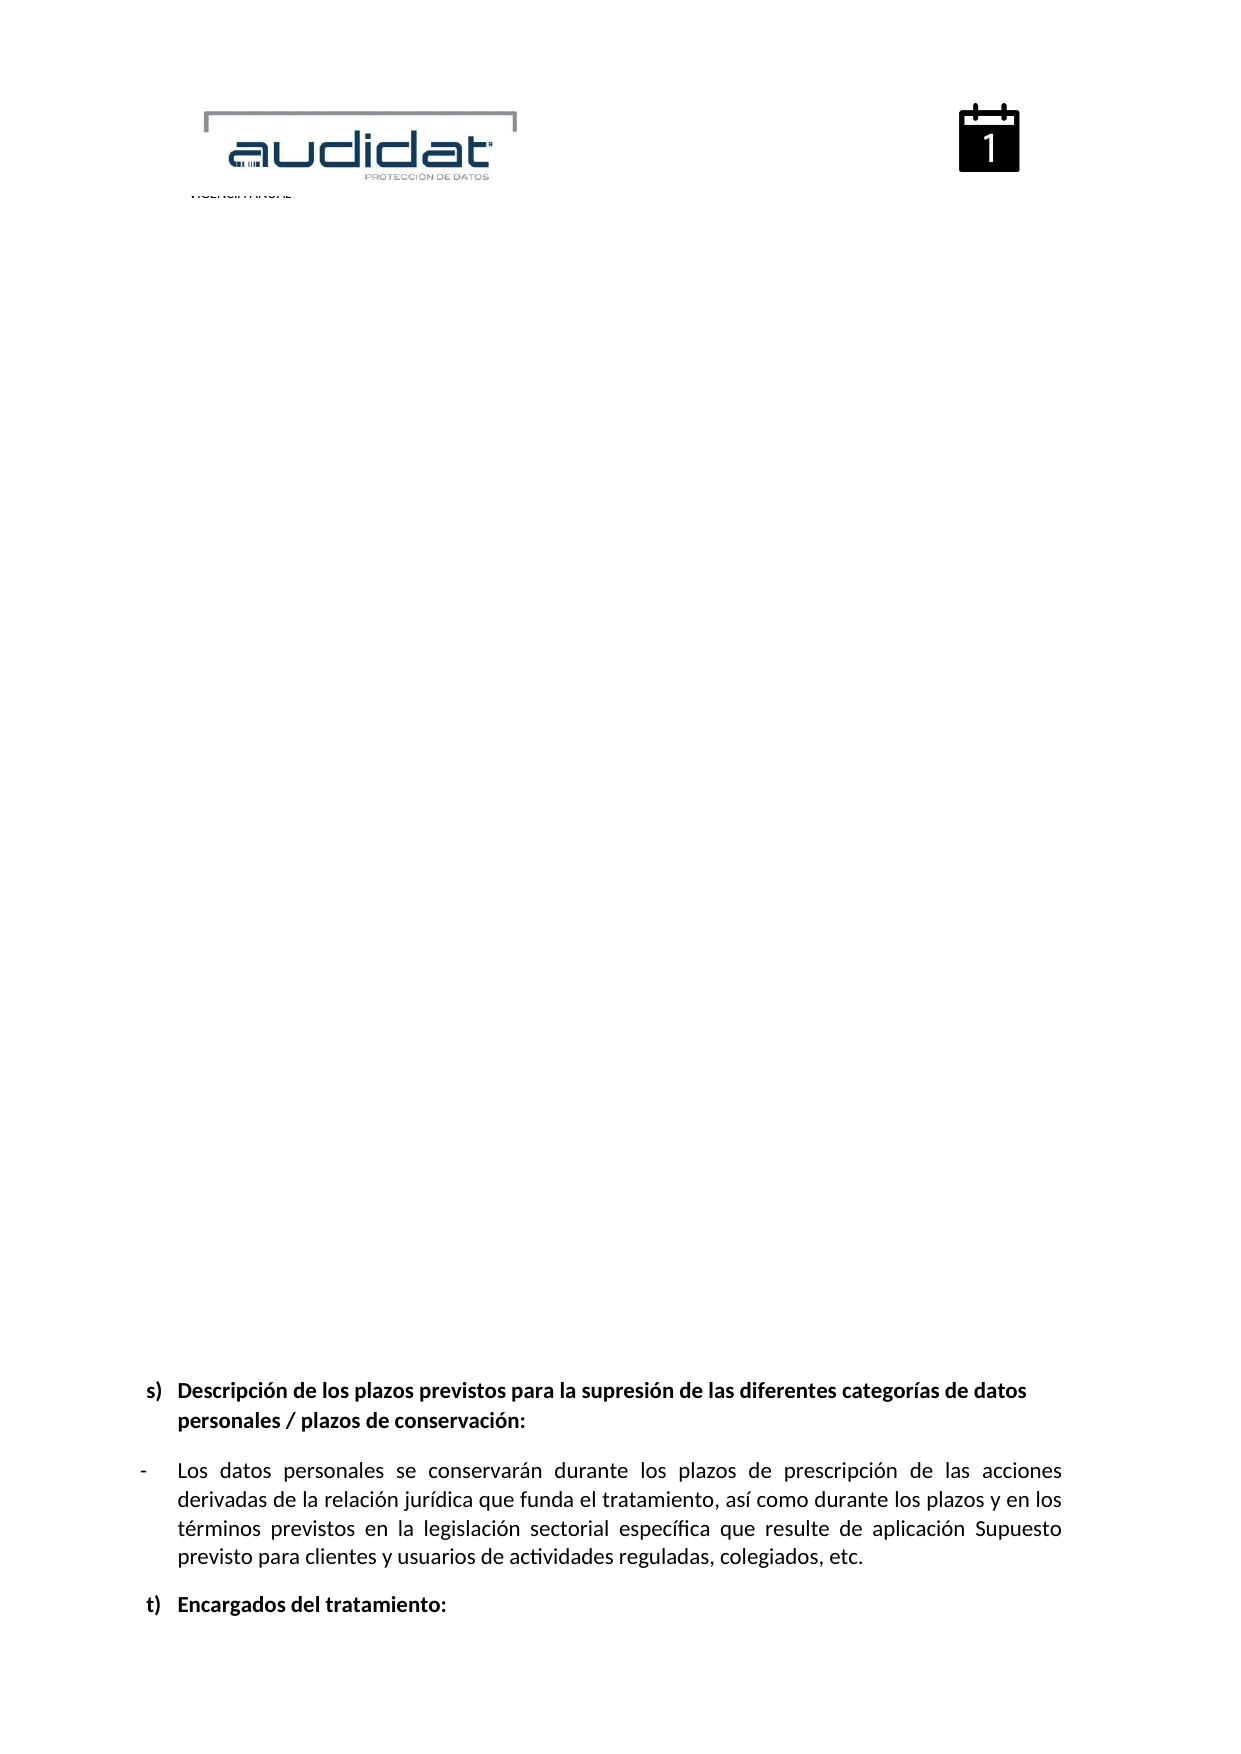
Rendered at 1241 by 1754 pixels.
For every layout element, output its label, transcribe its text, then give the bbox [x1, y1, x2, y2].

list Los datos personales se conservarán durante los plazos de prescripción de las acciones derivadas de la relación jurídica que funda el tratamiento, así como durante los plazos y en los términos previstos en la legislación sectorial específica que resulte de aplicación Supuesto previsto para clientes y usuarios de actividades reguladas, colegiados, etc. [140, 1456, 1064, 1571]
list Encargados del tratamiento: [146, 1590, 1064, 1618]
list Descripción de los plazos previstos para la supresión de las diferentes categorías de datos personales / plazos de conservación: [146, 1376, 1064, 1434]
